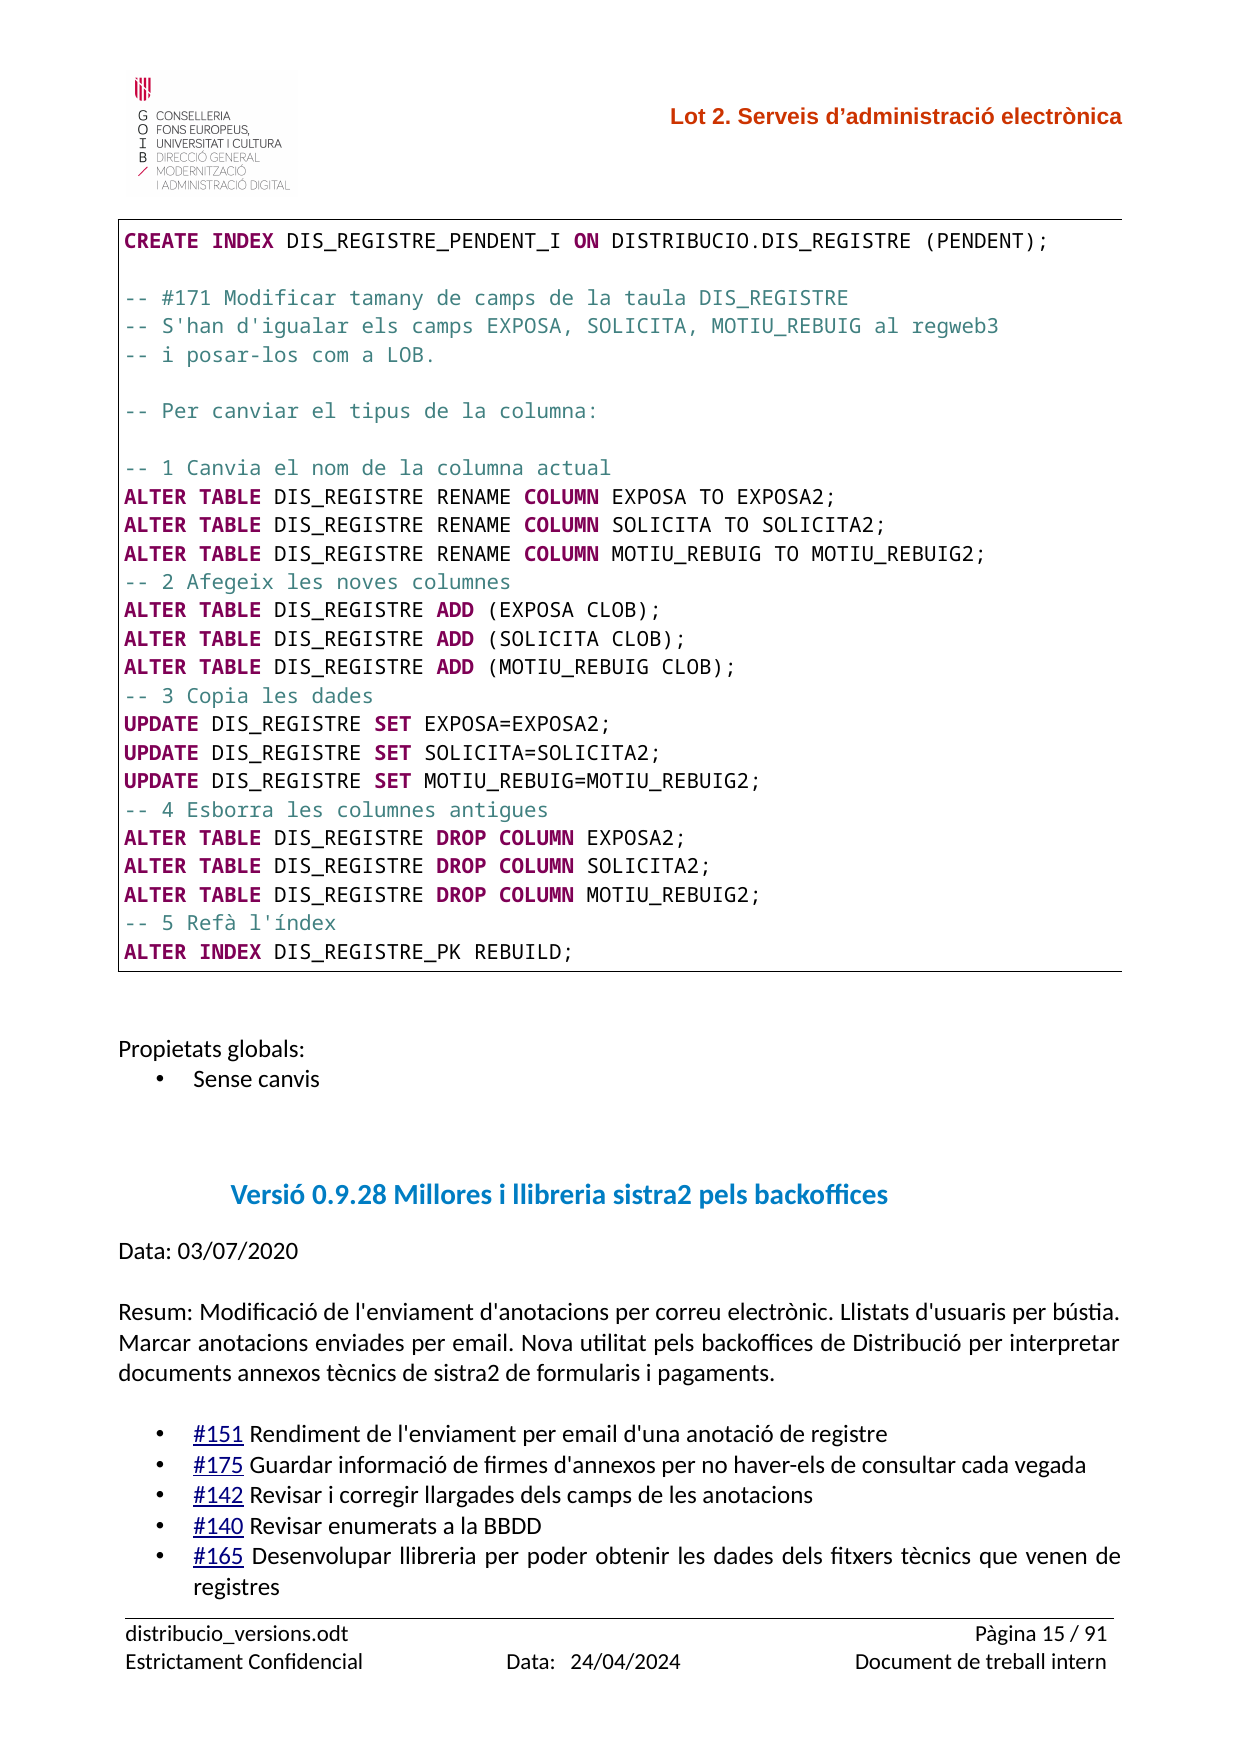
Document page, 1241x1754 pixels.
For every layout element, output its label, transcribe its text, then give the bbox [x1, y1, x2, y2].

list #142 Revisar i corregir llargades dels camps de les anotacions [156, 1479, 1122, 1510]
table_header CREATE INDEX DIS_REGISTRE_PENDENT_I ON DISTRIBUCIO.DIS_REGISTRE (PENDENT); -- #171 Modificar tamany de camps de la taula DIS_REGISTRE -- S'han d'igualar els camps EXPOSA, SOLICITA, MOTIU_REBUIG al regweb3 -- i posar-los com a LOB. -- Per canviar el tipus de la columna: -- 1 Canvia el nom de la columna actual ALTER TABLE DIS_REGISTRE RENAME COLUMN EXPOSA TO EXPOSA2; ALTER TABLE DIS_REGISTRE RENAME COLUMN SOLICITA TO SOLICITA2; ALTER TABLE DIS_REGISTRE RENAME COLUMN MOTIU_REBUIG TO MOTIU_REBUIG2; -- 2 Afegeix les noves columnes ALTER TABLE DIS_REGISTRE ADD (EXPOSA CLOB); ALTER TABLE DIS_REGISTRE ADD (SOLICITA CLOB); ALTER TABLE DIS_REGISTRE ADD (MOTIU_REBUIG CLOB); -- 3 Copia les dades UPDATE DIS_REGISTRE SET EXPOSA=EXPOSA2; UPDATE DIS_REGISTRE SET SOLICITA=SOLICITA2; UPDATE DIS_REGISTRE SET MOTIU_REBUIG=MOTIU_REBUIG2; -- 4 Esborra les columnes antigues ALTER TABLE DIS_REGISTRE DROP COLUMN EXPOSA2; ALTER TABLE DIS_REGISTRE DROP COLUMN SOLICITA2; ALTER TABLE DIS_REGISTRE DROP COLUMN MOTIU_REBUIG2; -- 5 Refà l'índex ALTER INDEX DIS_REGISTRE_PK REBUILD; [119, 220, 1122, 971]
list #165 Desenvolupar llibreria per poder obtenir les dades dels fitxers tècnics que venen de registres [156, 1540, 1122, 1601]
text Propietats globals: [118, 1033, 1122, 1064]
subtitle Versió 0.9.28 Millores i llibreria sistra2 pels backoffices [153, 1176, 1122, 1211]
list #175 Guardar informació de firmes d'annexos per no haver-els de consultar cada vegada [156, 1449, 1122, 1479]
text Data: 03/07/2020 [118, 1235, 1122, 1266]
list #140 Revisar enumerats a la BBDD [156, 1510, 1122, 1540]
list #151 Rendiment de l'enviament per email d'una anotació de registre [156, 1418, 1122, 1449]
list Sense canvis [156, 1064, 1122, 1094]
picture [126, 70, 299, 197]
text Resum: Modificació de l'enviament d'anotacions per correu electrònic. Llistats d'usuaris per bústia. Marcar anotacions enviades per email. Nova utilitat pels backoffices de Distribució per interpretar documents annexos tècnics de sistra2 de formularis i pagaments. [118, 1296, 1122, 1388]
